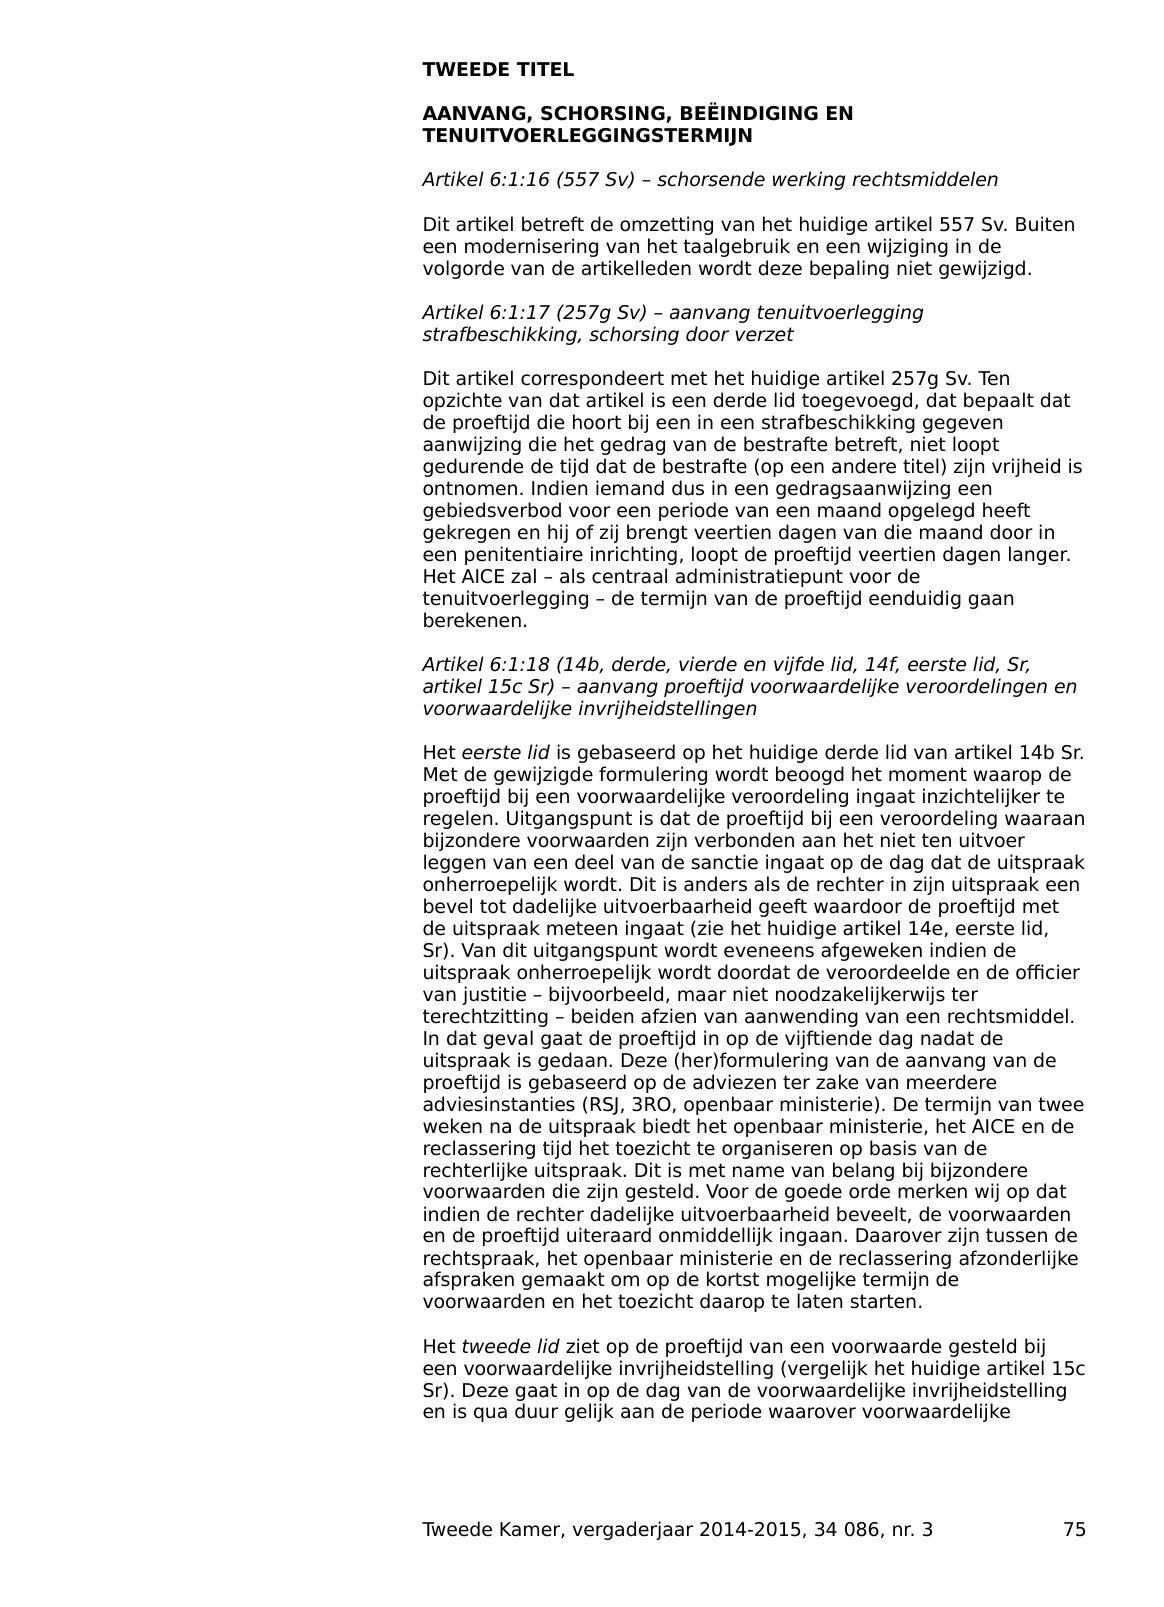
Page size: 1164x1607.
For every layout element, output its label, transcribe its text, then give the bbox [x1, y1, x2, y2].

subtitle Artikel 6:1:16 (557 Sv) – schorsende werking rechtsmiddelen [422, 169, 1087, 191]
text Dit artikel correspondeert met het huidige artikel 257g Sv. Ten opzichte van dat artikel is een derde lid toegevoegd, dat bepaalt dat de proeftijd die hoort bij een in een strafbeschikking gegeven aanwijzing die het gedrag van de bestrafte betreft, niet loopt gedurende de tijd dat de bestrafte (op een andere titel) zijn vrijheid is ontnomen. Indien iemand dus in een gedragsaanwijzing een gebiedsverbod voor een periode van een maand opgelegd heeft gekregen en hij of zij brengt veertien dagen van die maand door in een penitentiaire inrichting, loopt de proeftijd veertien dagen langer. Het AICE zal – als centraal administratiepunt voor de tenuitvoerlegging – de termijn van de proeftijd eenduidig gaan berekenen. [422, 368, 1087, 632]
text Het eerste lid is gebaseerd op het huidige derde lid van artikel 14b Sr. Met de gewijzigde formulering wordt beoogd het moment waarop de proeftijd bij een voorwaardelijke veroordeling ingaat inzichtelijker te regelen. Uitgangspunt is dat de proeftijd bij een veroordeling waaraan bijzondere voorwaarden zijn verbonden aan het niet ten uitvoer leggen van een deel van de sanctie ingaat op de dag dat de uitspraak onherroepelijk wordt. Dit is anders als de rechter in zijn uitspraak een bevel tot dadelijke uitvoerbaarheid geeft waardoor de proeftijd met de uitspraak meteen ingaat (zie het huidige artikel 14e, eerste lid, Sr). Van dit uitgangspunt wordt eveneens afgeweken indien de uitspraak onherroepelijk wordt doordat de veroordeelde en de officier van justitie – bijvoorbeeld, maar niet noodzakelijkerwijs ter terechtzitting – beiden afzien van aanwending van een rechtsmiddel. In dat geval gaat de proeftijd in op de vijftiende dag nadat de uitspraak is gedaan. Deze (her)formulering van de aanvang van de proeftijd is gebaseerd op de adviezen ter zake van meerdere adviesinstanties (RSJ, 3RO, openbaar ministerie). De termijn van twee weken na de uitspraak biedt het openbaar ministerie, het AICE en de reclassering tijd het toezicht te organiseren op basis van de rechterlijke uitspraak. Dit is met name van belang bij bijzondere voorwaarden die zijn gesteld. Voor de goede orde merken wij op dat indien de rechter dadelijke uitvoerbaarheid beveelt, de voorwaarden en de proeftijd uiteraard onmiddellijk ingaan. Daarover zijn tussen de rechtspraak, het openbaar ministerie en de reclassering afzonderlijke afspraken gemaakt om op de kortst mogelijke termijn de voorwaarden en het toezicht daarop te laten starten. [422, 742, 1087, 1313]
text Dit artikel betreft de omzetting van het huidige artikel 557 Sv. Buiten een modernisering van het taalgebruik en een wijziging in de volgorde van de artikelleden wordt deze bepaling niet gewijzigd. [422, 213, 1087, 279]
subtitle AANVANG, SCHORSING, BEËINDIGING EN TENUITVOERLEGGINGSTERMIJN [422, 103, 1087, 147]
subtitle Artikel 6:1:17 (257g Sv) – aanvang tenuitvoerlegging strafbeschikking, schorsing door verzet [422, 302, 1087, 346]
subtitle Artikel 6:1:18 (14b, derde, vierde en vijfde lid, 14f, eerste lid, Sr, artikel 15c Sr) – aanvang proeftijd voorwaardelijke veroordelingen en voorwaardelijke invrijheidstellingen [422, 654, 1087, 720]
subtitle TWEEDE TITEL [422, 59, 1087, 81]
text Het tweede lid ziet op de proeftijd van een voorwaarde gesteld bij een voorwaardelijke invrijheidstelling (vergelijk het huidige artikel 15c Sr). Deze gaat in op de dag van de voorwaardelijke invrijheidstelling en is qua duur gelijk aan de periode waarover voorwaardelijke [422, 1336, 1087, 1423]
